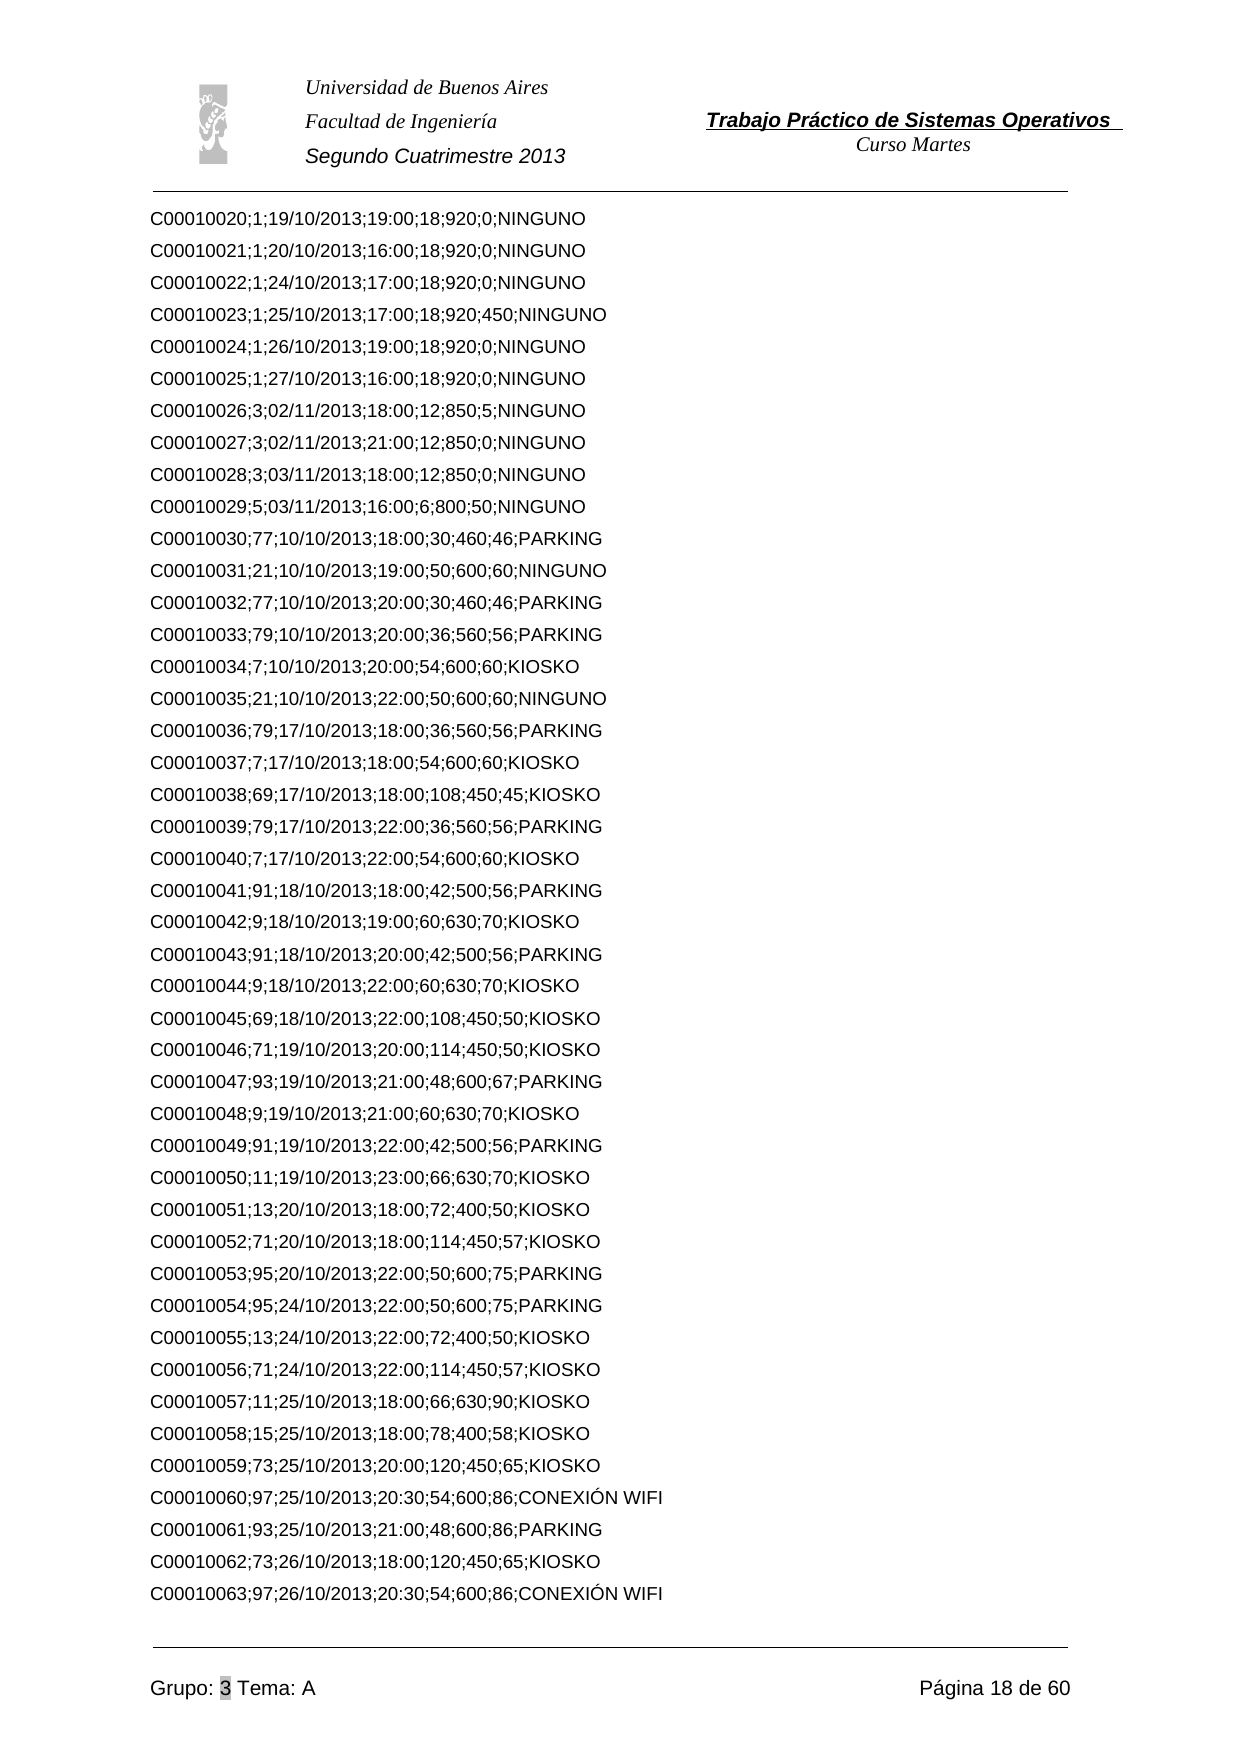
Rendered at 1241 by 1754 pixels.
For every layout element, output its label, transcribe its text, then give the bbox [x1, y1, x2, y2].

text C00010044;9;18/10/2013;22:00;60;630;70;KIOSKO [150, 975, 1090, 997]
text C00010022;1;24/10/2013;17:00;18;920;0;NINGUNO [150, 272, 1090, 293]
text C00010054;95;24/10/2013;22:00;50;600;75;PARKING [150, 1295, 1090, 1317]
text C00010026;3;02/11/2013;18:00;12;850;5;NINGUNO [150, 400, 1090, 421]
text C00010030;77;10/10/2013;18:00;30;460;46;PARKING [150, 528, 1090, 549]
text C00010055;13;24/10/2013;22:00;72;400;50;KIOSKO [150, 1327, 1090, 1349]
picture [198, 82, 231, 166]
text C00010042;9;18/10/2013;19:00;60;630;70;KIOSKO [150, 911, 1090, 933]
text C00010029;5;03/11/2013;16:00;6;800;50;NINGUNO [150, 496, 1090, 517]
text C00010063;97;26/10/2013;20:30;54;600;86;CONEXIÓN WIFI [150, 1583, 1090, 1604]
text C00010048;9;19/10/2013;21:00;60;630;70;KIOSKO [150, 1103, 1090, 1125]
text C00010035;21;10/10/2013;22:00;50;600;60;NINGUNO [150, 687, 1090, 709]
text C00010045;69;18/10/2013;22:00;108;450;50;KIOSKO [150, 1007, 1090, 1029]
text C00010039;79;17/10/2013;22:00;36;560;56;PARKING [150, 815, 1090, 837]
text C00010053;95;20/10/2013;22:00;50;600;75;PARKING [150, 1263, 1090, 1285]
text C00010034;7;10/10/2013;20:00;54;600;60;KIOSKO [150, 656, 1090, 677]
text C00010038;69;17/10/2013;18:00;108;450;45;KIOSKO [150, 783, 1090, 805]
text C00010051;13;20/10/2013;18:00;72;400;50;KIOSKO [150, 1199, 1090, 1221]
text C00010036;79;17/10/2013;18:00;36;560;56;PARKING [150, 719, 1090, 741]
text C00010060;97;25/10/2013;20:30;54;600;86;CONEXIÓN WIFI [150, 1487, 1090, 1508]
text C00010062;73;26/10/2013;18:00;120;450;65;KIOSKO [150, 1551, 1090, 1572]
text C00010037;7;17/10/2013;18:00;54;600;60;KIOSKO [150, 751, 1090, 773]
text C00010059;73;25/10/2013;20:00;120;450;65;KIOSKO [150, 1455, 1090, 1477]
text C00010032;77;10/10/2013;20:00;30;460;46;PARKING [150, 592, 1090, 613]
text C00010023;1;25/10/2013;17:00;18;920;450;NINGUNO [150, 304, 1090, 325]
text C00010040;7;17/10/2013;22:00;54;600;60;KIOSKO [150, 847, 1090, 869]
text C00010031;21;10/10/2013;19:00;50;600;60;NINGUNO [150, 559, 1090, 581]
text C00010046;71;19/10/2013;20:00;114;450;50;KIOSKO [150, 1039, 1090, 1061]
text C00010052;71;20/10/2013;18:00;114;450;57;KIOSKO [150, 1231, 1090, 1253]
text C00010061;93;25/10/2013;21:00;48;600;86;PARKING [150, 1519, 1090, 1541]
text C00010050;11;19/10/2013;23:00;66;630;70;KIOSKO [150, 1167, 1090, 1189]
text C00010028;3;03/11/2013;18:00;12;850;0;NINGUNO [150, 464, 1090, 485]
text C00010056;71;24/10/2013;22:00;114;450;57;KIOSKO [150, 1359, 1090, 1381]
text C00010043;91;18/10/2013;20:00;42;500;56;PARKING [150, 943, 1090, 965]
text C00010020;1;19/10/2013;19:00;18;920;0;NINGUNO [150, 208, 1090, 229]
text C00010027;3;02/11/2013;21:00;12;850;0;NINGUNO [150, 432, 1090, 453]
text C00010057;11;25/10/2013;18:00;66;630;90;KIOSKO [150, 1391, 1090, 1413]
text C00010049;91;19/10/2013;22:00;42;500;56;PARKING [150, 1135, 1090, 1157]
text C00010047;93;19/10/2013;21:00;48;600;67;PARKING [150, 1071, 1090, 1093]
text C00010021;1;20/10/2013;16:00;18;920;0;NINGUNO [150, 240, 1090, 261]
text C00010033;79;10/10/2013;20:00;36;560;56;PARKING [150, 623, 1090, 645]
text C00010024;1;26/10/2013;19:00;18;920;0;NINGUNO [150, 336, 1090, 357]
text C00010025;1;27/10/2013;16:00;18;920;0;NINGUNO [150, 368, 1090, 389]
text C00010041;91;18/10/2013;18:00;42;500;56;PARKING [150, 879, 1090, 901]
text C00010058;15;25/10/2013;18:00;78;400;58;KIOSKO [150, 1423, 1090, 1444]
